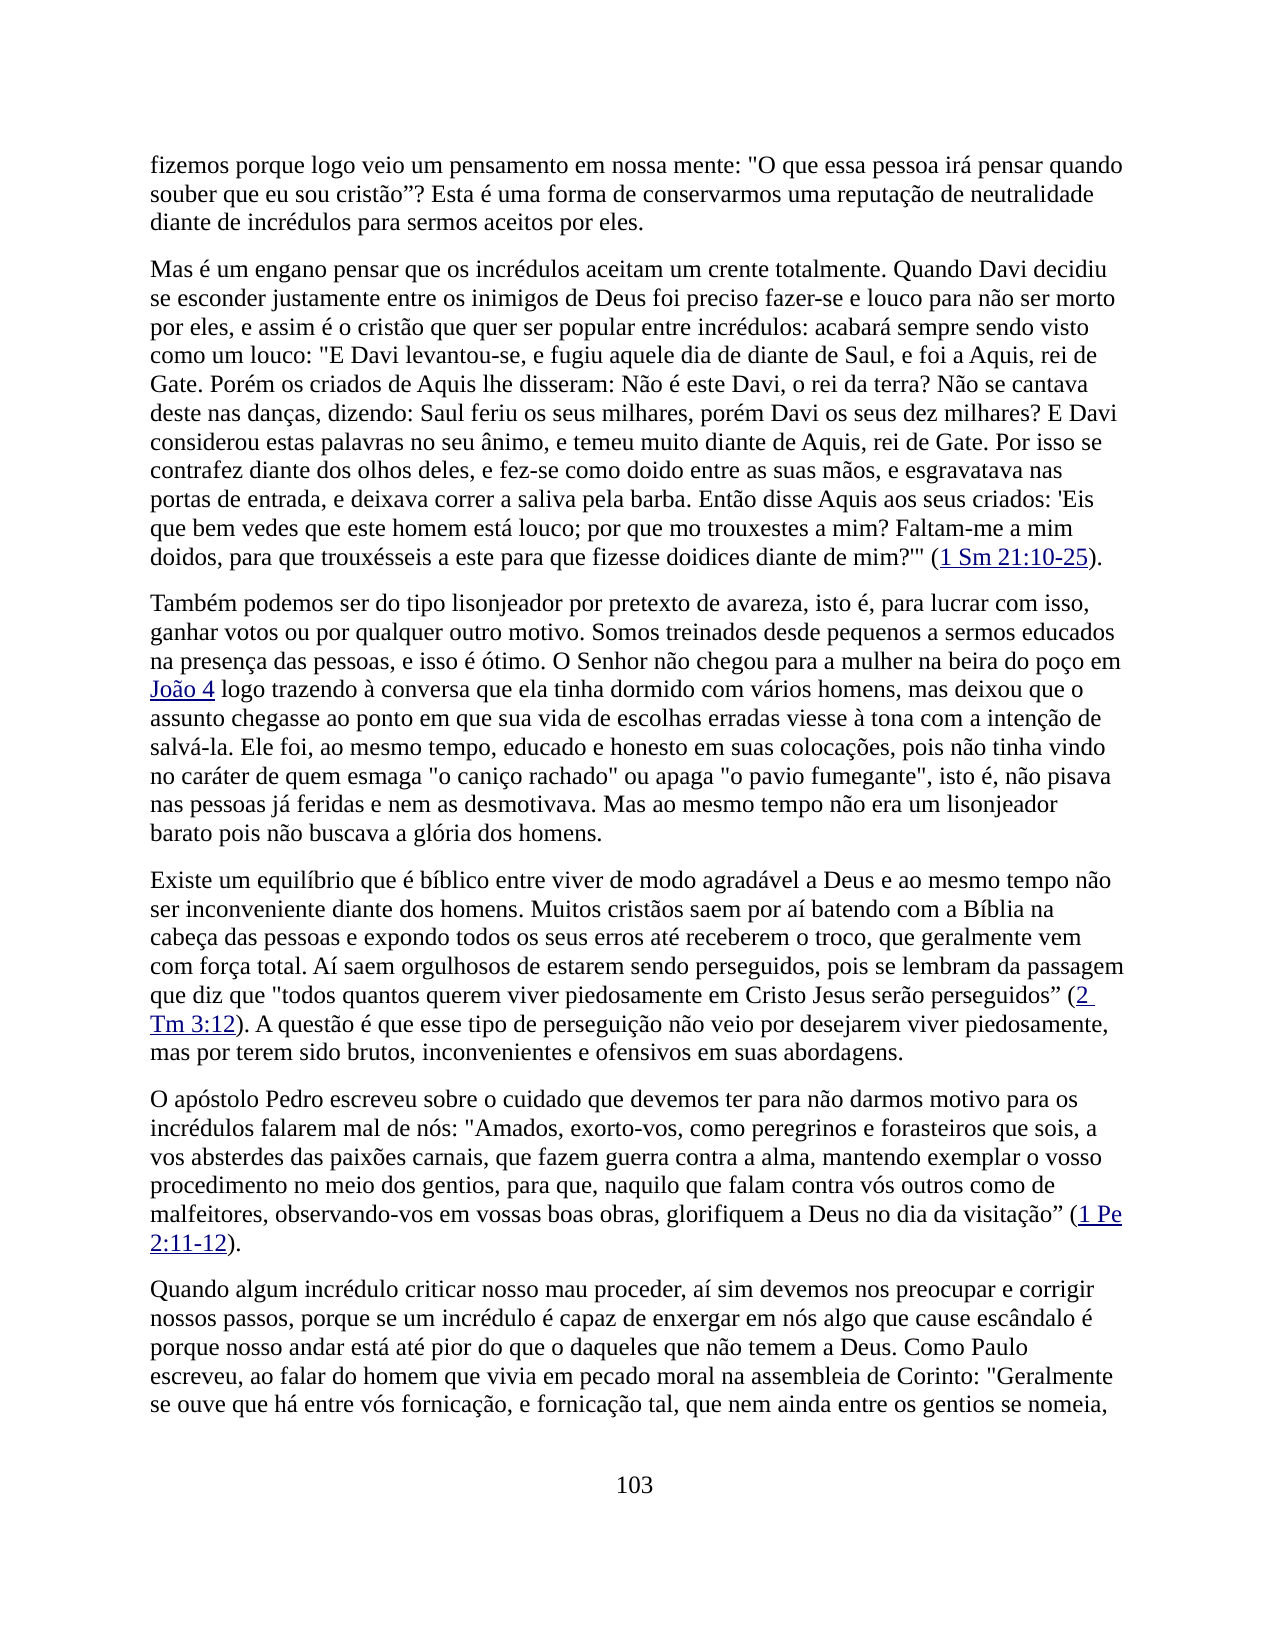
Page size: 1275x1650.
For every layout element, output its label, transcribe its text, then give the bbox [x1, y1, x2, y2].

text Também podemos ser do tipo lisonjeador por pretexto de avareza, isto é, para lucrar com isso, ganhar votos ou por qualquer outro motivo. Somos treinados desde pequenos a sermos educados na presença das pessoas, e isso é ótimo. O Senhor não chegou para a mulher na beira do poço em João 4 logo trazendo à conversa que ela tinha dormido com vários homens, mas deixou que o assunto chegasse ao ponto em que sua vida de escolhas erradas viesse à tona com a intenção de salvá-la. Ele foi, ao mesmo tempo, educado e honesto em suas colocações, pois não tinha vindo no caráter de quem esmaga "o caniço rachado" ou apaga "o pavio fumegante", isto é, não pisava nas pessoas já feridas e nem as desmotivava. Mas ao mesmo tempo não era um lisonjeador barato pois não buscava a glória dos homens. [150, 588, 1125, 847]
text Mas é um engano pensar que os incrédulos aceitam um crente totalmente. Quando Davi decidiu se esconder justamente entre os inimigos de Deus foi preciso fazer-se e louco para não ser morto por eles, e assim é o cristão que quer ser popular entre incrédulos: acabará sempre sendo visto como um louco: "E Davi levantou-se, e fugiu aquele dia de diante de Saul, e foi a Aquis, rei de Gate. Porém os criados de Aquis lhe disseram: Não é este Davi, o rei da terra? Não se cantava deste nas danças, dizendo: Saul feriu os seus milhares, porém Davi os seus dez milhares? E Davi considerou estas palavras no seu ânimo, e temeu muito diante de Aquis, rei de Gate. Por isso se contrafez diante dos olhos deles, e fez-se como doido entre as suas mãos, e esgravatava nas portas de entrada, e deixava correr a saliva pela barba. Então disse Aquis aos seus criados: 'Eis que bem vedes que este homem está louco; por que mo trouxestes a mim? Faltam-me a mim doidos, para que trouxésseis a este para que fizesse doidices diante de mim?'" (1 Sm 21:10-25). [150, 254, 1125, 570]
text Existe um equilíbrio que é bíblico entre viver de modo agradável a Deus e ao mesmo tempo não ser inconveniente diante dos homens. Muitos cristãos saem por aí batendo com a Bíblia na cabeça das pessoas e expondo todos os seus erros até receberem o troco, que geralmente vem com força total. Aí saem orgulhosos de estarem sendo perseguidos, pois se lembram da passagem que diz que "todos quantos querem viver piedosamente em Cristo Jesus serão perseguidos” (2 Tm 3:12). A questão é que esse tipo de perseguição não veio por desejarem viver piedosamente, mas por terem sido brutos, inconvenientes e ofensivos em suas abordagens. [150, 865, 1125, 1066]
text O apóstolo Pedro escreveu sobre o cuidado que devemos ter para não darmos motivo para os incrédulos falarem mal de nós: "Amados, exorto-vos, como peregrinos e forasteiros que sois, a vos absterdes das paixões carnais, que fazem guerra contra a alma, mantendo exemplar o vosso procedimento no meio dos gentios, para que, naquilo que falam contra vós outros como de malfeitores, observando-vos em vossas boas obras, glorifiquem a Deus no dia da visitação” (1 Pe 2:11-12). [150, 1084, 1125, 1257]
text Quando algum incrédulo criticar nosso mau proceder, aí sim devemos nos preocupar e corrigir nossos passos, porque se um incrédulo é capaz de enxergar em nós algo que cause escândalo é porque nosso andar está até pior do que o daqueles que não temem a Deus. Como Paulo escreveu, ao falar do homem que vivia em pecado moral na assembleia de Corinto: "Geralmente se ouve que há entre vós fornicação, e fornicação tal, que nem ainda entre os gentios se nomeia, [150, 1274, 1125, 1418]
text fizemos porque logo veio um pensamento em nossa mente: "O que essa pessoa irá pensar quando souber que eu sou cristão”? Esta é uma forma de conservarmos uma reputação de neutralidade diante de incrédulos para sermos aceitos por eles. [150, 150, 1125, 236]
